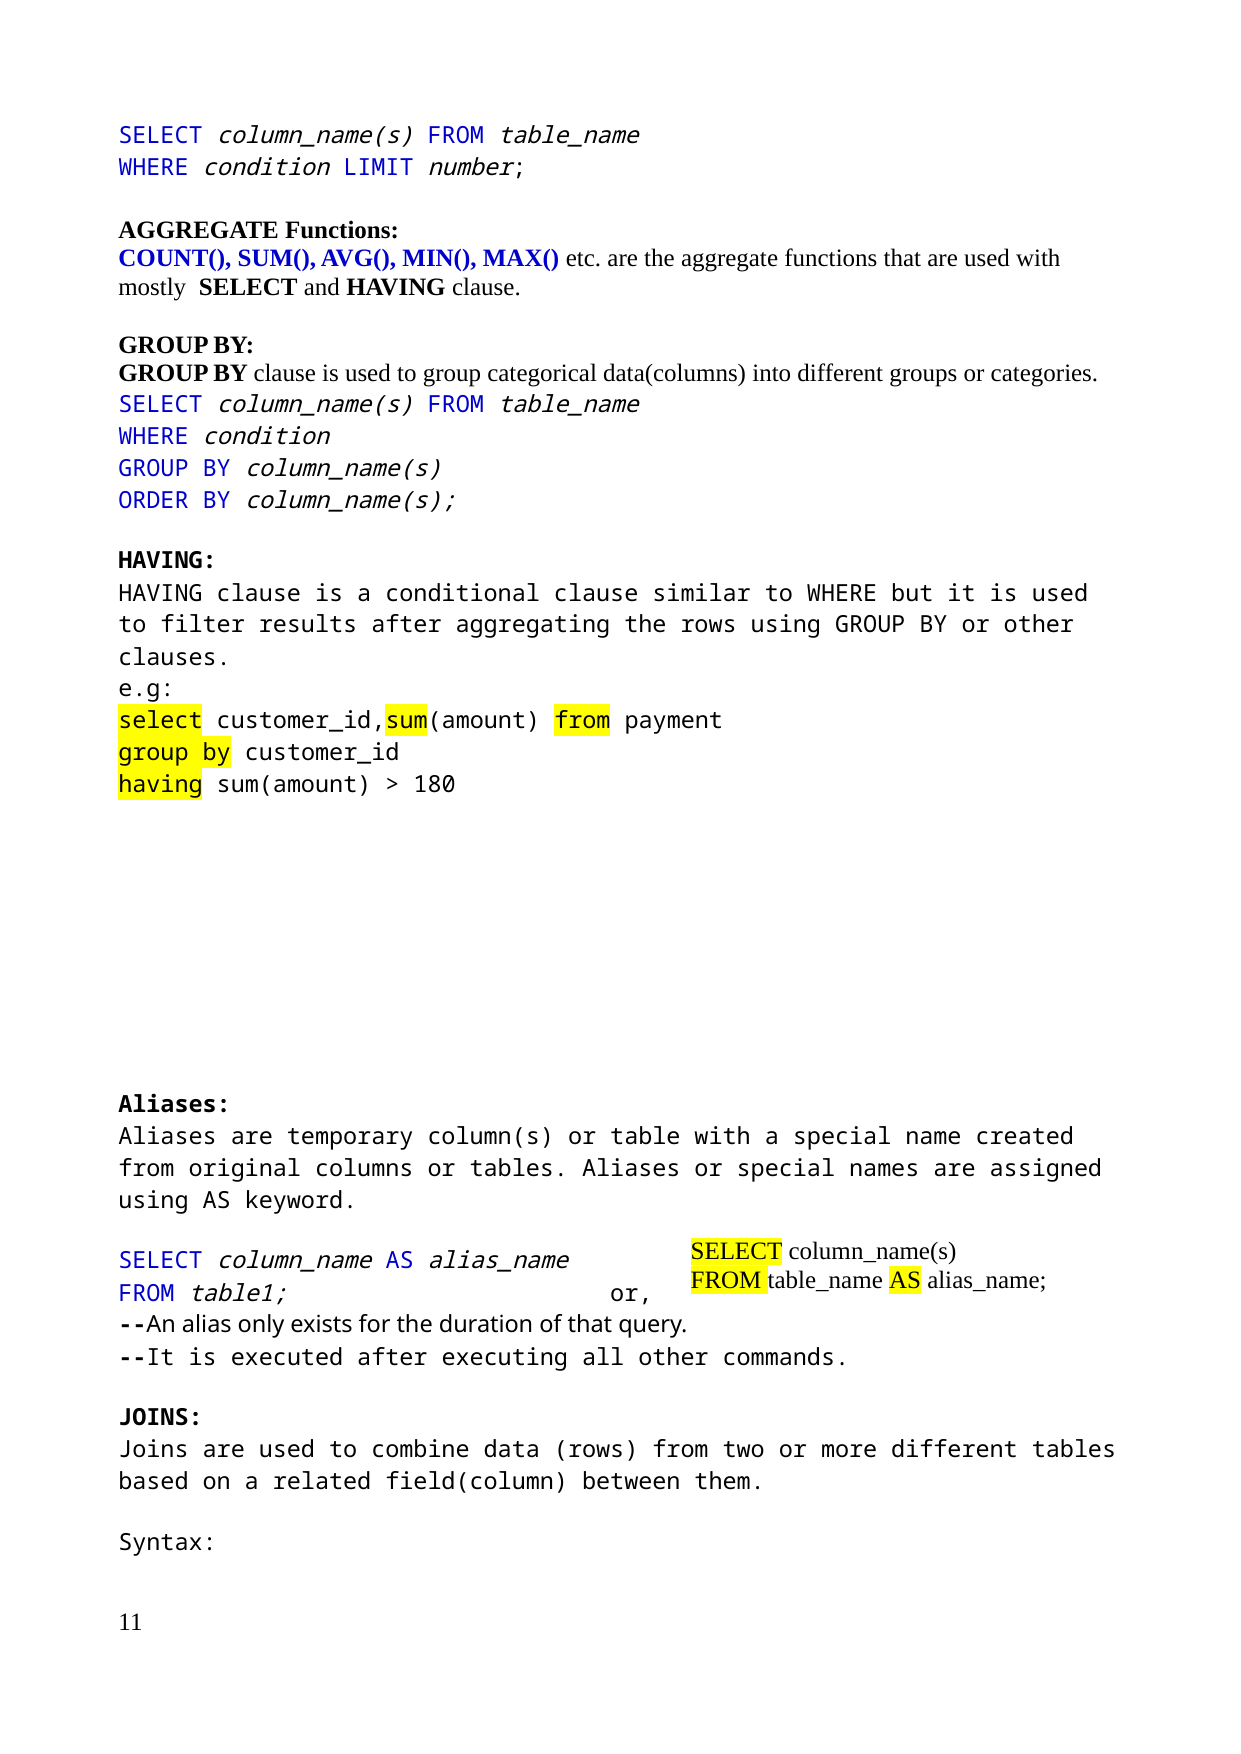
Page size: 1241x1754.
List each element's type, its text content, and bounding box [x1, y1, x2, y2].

text --An alias only exists for the duration of that query. [118, 1308, 1122, 1340]
text GROUP BY clause is used to group categorical data(columns) into different groups or categories. [118, 358, 1122, 387]
text select customer_id,sum(amount) from payment [118, 704, 1122, 736]
text group by customer_id [118, 736, 1122, 768]
text COUNT(), SUM(), AVG(), MIN(), MAX() etc. are the aggregate functions that are used with mostly SELECT and HAVING clause. [118, 243, 1122, 301]
text JOINS: [118, 1401, 1122, 1432]
text --It is executed after executing all other commands. [118, 1340, 1122, 1372]
text SELECT column_name(s) FROM table_name WHERE condition LIMIT number; [118, 118, 1122, 182]
text AGGREGATE Functions: [118, 215, 1122, 243]
text HAVING: HAVING clause is a conditional clause similar to WHERE but it is used to filter results after aggregating the rows using GROUP BY or other clauses. [118, 544, 1122, 672]
text Syntax: [118, 1525, 1122, 1557]
text Joins are used to combine data (rows) from two or more different tables based on a related field(column) between them. [118, 1432, 1122, 1496]
text SELECT column_name AS alias_name FROM table1; or, [118, 1244, 1122, 1308]
text SELECT column_name(s) FROM table_name WHERE condition GROUP BY column_name(s) ORDER BY column_name(s); [118, 387, 1122, 515]
text Aliases are temporary column(s) or table with a special name created from original columns or tables. Aliases or special names are assigned using AS keyword. [118, 1119, 1122, 1215]
text e.g: [118, 672, 1122, 704]
text having sum(amount) > 180 [118, 768, 1122, 800]
text Aliases: [118, 1087, 1122, 1119]
text GROUP BY: [118, 330, 1122, 358]
